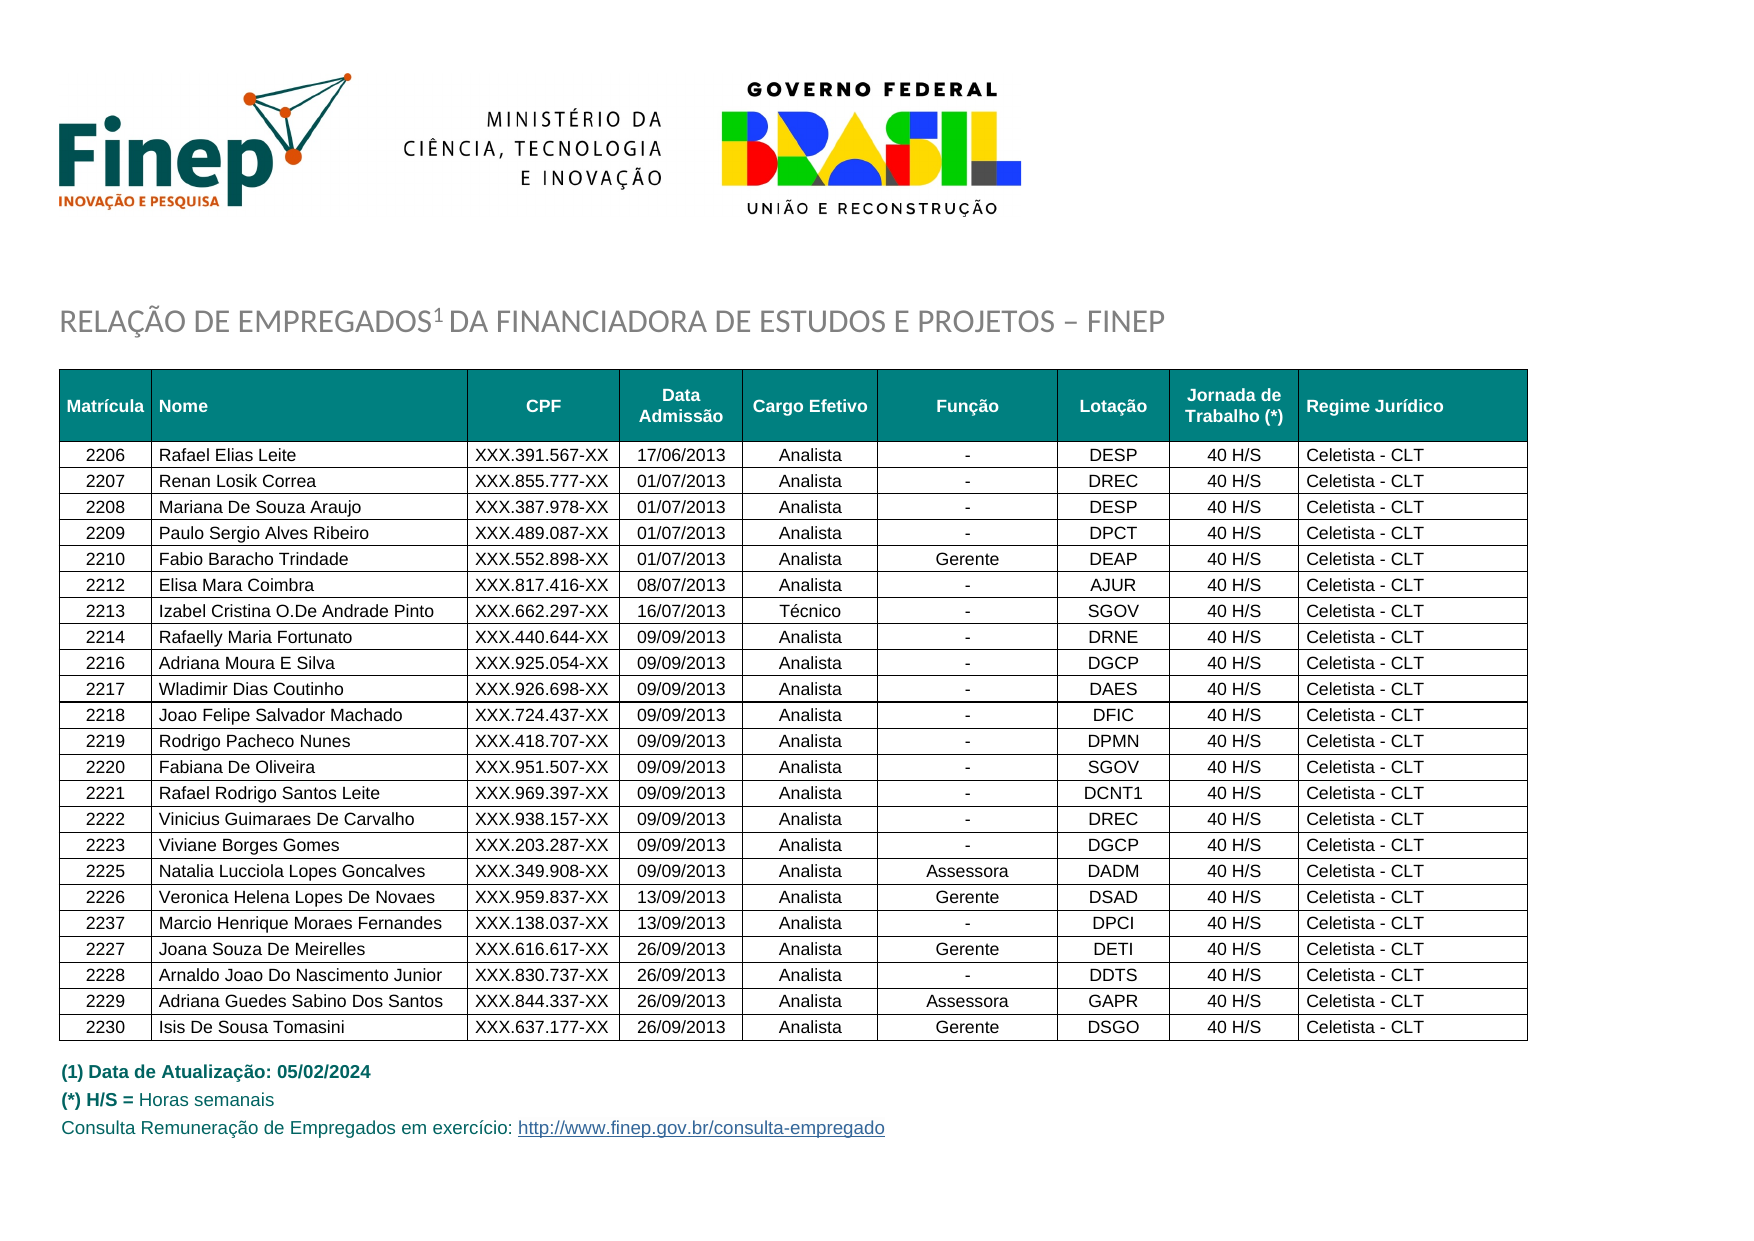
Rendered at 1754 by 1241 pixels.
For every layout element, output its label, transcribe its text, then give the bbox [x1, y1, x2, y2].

table_cell Analista [743, 676, 877, 701]
table_cell Gerente [878, 546, 1057, 571]
table_cell 09/09/2013 [620, 755, 742, 779]
table_cell 2218 [60, 703, 151, 727]
table_cell Analista [743, 703, 877, 727]
table_cell Celetista - CLT [1299, 572, 1527, 597]
table_cell 40 H/S [1170, 963, 1298, 988]
table_cell Analista [743, 755, 877, 779]
table_cell - [878, 755, 1057, 779]
table_cell Natalia Lucciola Lopes Goncalves [152, 859, 467, 884]
table_cell Wladimir Dias Coutinho [152, 676, 467, 701]
table_cell Analista [743, 468, 877, 493]
table_cell Celetista - CLT [1299, 598, 1527, 623]
table_header Função [878, 370, 1057, 441]
table_cell 2226 [60, 885, 151, 910]
table_cell Celetista - CLT [1299, 833, 1527, 858]
table_cell AJUR [1058, 572, 1169, 597]
table_cell 2210 [60, 546, 151, 571]
table_cell DGCP [1058, 650, 1169, 675]
table_cell 26/09/2013 [620, 989, 742, 1014]
table_cell 26/09/2013 [620, 937, 742, 962]
table_header Lotação [1058, 370, 1169, 441]
table_cell - [878, 963, 1057, 988]
table_cell Celetista - CLT [1299, 494, 1527, 519]
table_cell 2208 [60, 494, 151, 519]
table_cell 40 H/S [1170, 911, 1298, 936]
table_cell 09/09/2013 [620, 703, 742, 727]
table_cell 40 H/S [1170, 885, 1298, 910]
table_cell Celetista - CLT [1299, 989, 1527, 1014]
table_cell 40 H/S [1170, 729, 1298, 753]
table_cell DRNE [1058, 624, 1169, 649]
table_cell Joana Souza De Meirelles [152, 937, 467, 962]
table_cell GAPR [1058, 989, 1169, 1014]
table_cell XXX.855.777-XX [468, 468, 619, 493]
table_cell 40 H/S [1170, 807, 1298, 832]
table_cell Analista [743, 859, 877, 884]
table_header Data Admissão [620, 370, 742, 441]
table_cell Analista [743, 729, 877, 753]
table_cell 40 H/S [1170, 859, 1298, 884]
table_cell Gerente [878, 1015, 1057, 1040]
table_cell XXX.844.337-XX [468, 989, 619, 1014]
table_cell 09/09/2013 [620, 833, 742, 858]
table_cell 40 H/S [1170, 989, 1298, 1014]
table_cell 40 H/S [1170, 572, 1298, 597]
table_cell XXX.418.707-XX [468, 729, 619, 753]
table_cell XXX.830.737-XX [468, 963, 619, 988]
table_cell XXX.969.397-XX [468, 781, 619, 806]
table_cell Analista [743, 885, 877, 910]
table_cell Analista [743, 937, 877, 962]
table_cell - [878, 781, 1057, 806]
table_cell 2221 [60, 781, 151, 806]
table_cell Rafael Elias Leite [152, 442, 467, 467]
table_cell Celetista - CLT [1299, 963, 1527, 988]
table_cell DAES [1058, 676, 1169, 701]
table_cell 08/07/2013 [620, 572, 742, 597]
table_cell DEAP [1058, 546, 1169, 571]
table_cell 40 H/S [1170, 598, 1298, 623]
table_cell 13/09/2013 [620, 885, 742, 910]
table_cell 2207 [60, 468, 151, 493]
table_cell 09/09/2013 [620, 676, 742, 701]
table_cell Celetista - CLT [1299, 468, 1527, 493]
table_cell XXX.951.507-XX [468, 755, 619, 779]
table_cell - [878, 729, 1057, 753]
table_cell Viviane Borges Gomes [152, 833, 467, 858]
table_cell Assessora [878, 989, 1057, 1014]
table_cell DPCT [1058, 520, 1169, 545]
table_cell DGCP [1058, 833, 1169, 858]
table_cell Analista [743, 624, 877, 649]
table_cell DCNT1 [1058, 781, 1169, 806]
table_cell 2237 [60, 911, 151, 936]
table_cell Analista [743, 442, 877, 467]
table_cell Celetista - CLT [1299, 1015, 1527, 1040]
table_cell XXX.616.617-XX [468, 937, 619, 962]
table_cell 09/09/2013 [620, 650, 742, 675]
table_cell XXX.387.978-XX [468, 494, 619, 519]
table_cell - [878, 676, 1057, 701]
table_cell 2228 [60, 963, 151, 988]
table_cell 40 H/S [1170, 494, 1298, 519]
table_cell Renan Losik Correa [152, 468, 467, 493]
table_header Jornada de Trabalho (*) [1170, 370, 1298, 441]
table_cell 16/07/2013 [620, 598, 742, 623]
table_cell Analista [743, 807, 877, 832]
table_cell 01/07/2013 [620, 520, 742, 545]
table_cell DSAD [1058, 885, 1169, 910]
table_cell 2209 [60, 520, 151, 545]
table_cell DDTS [1058, 963, 1169, 988]
table_cell 2230 [60, 1015, 151, 1040]
table_cell 2217 [60, 676, 151, 701]
table_cell Rafael Rodrigo Santos Leite [152, 781, 467, 806]
table_cell DPMN [1058, 729, 1169, 753]
table_cell Analista [743, 572, 877, 597]
table_cell - [878, 572, 1057, 597]
table_cell 2225 [60, 859, 151, 884]
table_header Cargo Efetivo [743, 370, 877, 441]
table_cell 26/09/2013 [620, 963, 742, 988]
table_cell XXX.203.287-XX [468, 833, 619, 858]
table_cell 2216 [60, 650, 151, 675]
table_cell - [878, 624, 1057, 649]
table_cell 2219 [60, 729, 151, 753]
table_cell Celetista - CLT [1299, 911, 1527, 936]
table_cell 40 H/S [1170, 937, 1298, 962]
table_cell Celetista - CLT [1299, 442, 1527, 467]
table_cell DREC [1058, 807, 1169, 832]
table_cell Paulo Sergio Alves Ribeiro [152, 520, 467, 545]
table_cell Fabiana De Oliveira [152, 755, 467, 779]
table_cell Joao Felipe Salvador Machado [152, 703, 467, 727]
table_cell DPCI [1058, 911, 1169, 936]
table_cell XXX.926.698-XX [468, 676, 619, 701]
table_cell - [878, 520, 1057, 545]
table_cell Celetista - CLT [1299, 729, 1527, 753]
table_cell DADM [1058, 859, 1169, 884]
table_cell Celetista - CLT [1299, 859, 1527, 884]
table_cell 01/07/2013 [620, 546, 742, 571]
table_cell - [878, 494, 1057, 519]
table_cell Analista [743, 911, 877, 936]
table_cell Celetista - CLT [1299, 885, 1527, 910]
table_cell Vinicius Guimaraes De Carvalho [152, 807, 467, 832]
table_cell Analista [743, 963, 877, 988]
table_cell DETI [1058, 937, 1169, 962]
table_cell XXX.959.837-XX [468, 885, 619, 910]
table_cell XXX.489.087-XX [468, 520, 619, 545]
table_cell 2222 [60, 807, 151, 832]
table_cell Gerente [878, 885, 1057, 910]
table_cell 40 H/S [1170, 833, 1298, 858]
table_cell DREC [1058, 468, 1169, 493]
table_cell Veronica Helena Lopes De Novaes [152, 885, 467, 910]
table_cell 2223 [60, 833, 151, 858]
table_cell - [878, 807, 1057, 832]
table_cell Rafaelly Maria Fortunato [152, 624, 467, 649]
table_cell 2214 [60, 624, 151, 649]
table_cell DESP [1058, 494, 1169, 519]
table_cell Mariana De Souza Araujo [152, 494, 467, 519]
table_cell Celetista - CLT [1299, 937, 1527, 962]
table_cell Arnaldo Joao Do Nascimento Junior [152, 963, 467, 988]
table_cell Celetista - CLT [1299, 703, 1527, 727]
table_cell XXX.662.297-XX [468, 598, 619, 623]
table_cell 2212 [60, 572, 151, 597]
table_cell Analista [743, 546, 877, 571]
table_header Nome [152, 370, 467, 441]
table_cell XXX.637.177-XX [468, 1015, 619, 1040]
table_cell XXX.817.416-XX [468, 572, 619, 597]
table_cell 40 H/S [1170, 442, 1298, 467]
table_cell DESP [1058, 442, 1169, 467]
table_cell 2229 [60, 989, 151, 1014]
table_cell Analista [743, 1015, 877, 1040]
table_cell Celetista - CLT [1299, 546, 1527, 571]
table_cell - [878, 598, 1057, 623]
table_cell Analista [743, 833, 877, 858]
table_cell Gerente [878, 937, 1057, 962]
table_cell XXX.724.437-XX [468, 703, 619, 727]
table_cell SGOV [1058, 755, 1169, 779]
table_cell 2206 [60, 442, 151, 467]
table_cell Assessora [878, 859, 1057, 884]
table_cell 2220 [60, 755, 151, 779]
table_cell SGOV [1058, 598, 1169, 623]
table_cell Isis De Sousa Tomasini [152, 1015, 467, 1040]
table_cell - [878, 442, 1057, 467]
table_cell Marcio Henrique Moraes Fernandes [152, 911, 467, 936]
table_cell 09/09/2013 [620, 781, 742, 806]
table_cell Celetista - CLT [1299, 781, 1527, 806]
table_cell Analista [743, 781, 877, 806]
table_cell Celetista - CLT [1299, 520, 1527, 545]
table_cell 09/09/2013 [620, 859, 742, 884]
table_cell - [878, 468, 1057, 493]
table_cell - [878, 650, 1057, 675]
table_cell 17/06/2013 [620, 442, 742, 467]
table_cell 40 H/S [1170, 520, 1298, 545]
table_cell 2213 [60, 598, 151, 623]
table_cell Rodrigo Pacheco Nunes [152, 729, 467, 753]
table_cell 09/09/2013 [620, 624, 742, 649]
table_cell 40 H/S [1170, 755, 1298, 779]
table_cell - [878, 911, 1057, 936]
table_cell 40 H/S [1170, 546, 1298, 571]
table_cell Analista [743, 520, 877, 545]
table_cell 40 H/S [1170, 676, 1298, 701]
table_header Matrícula [60, 370, 151, 441]
table_cell 09/09/2013 [620, 807, 742, 832]
table_cell XXX.552.898-XX [468, 546, 619, 571]
table_cell 01/07/2013 [620, 494, 742, 519]
table_cell Analista [743, 650, 877, 675]
table_cell 40 H/S [1170, 468, 1298, 493]
table_cell DFIC [1058, 703, 1169, 727]
table_cell 40 H/S [1170, 781, 1298, 806]
table_cell Izabel Cristina O.De Andrade Pinto [152, 598, 467, 623]
table_header Regime Jurídico [1299, 370, 1527, 441]
table_cell Adriana Guedes Sabino Dos Santos [152, 989, 467, 1014]
table_cell 01/07/2013 [620, 468, 742, 493]
table_cell XXX.138.037-XX [468, 911, 619, 936]
table_cell Adriana Moura E Silva [152, 650, 467, 675]
table_cell 2227 [60, 937, 151, 962]
table_cell 13/09/2013 [620, 911, 742, 936]
table_header CPF [468, 370, 619, 441]
table_cell 40 H/S [1170, 624, 1298, 649]
table_cell Celetista - CLT [1299, 624, 1527, 649]
table_cell 40 H/S [1170, 703, 1298, 727]
table_cell - [878, 703, 1057, 727]
table_cell XXX.440.644-XX [468, 624, 619, 649]
table_cell Analista [743, 989, 877, 1014]
table_cell Elisa Mara Coimbra [152, 572, 467, 597]
table_cell 09/09/2013 [620, 729, 742, 753]
table_cell Fabio Baracho Trindade [152, 546, 467, 571]
table_cell 26/09/2013 [620, 1015, 742, 1040]
table_cell XXX.391.567-XX [468, 442, 619, 467]
table_cell Celetista - CLT [1299, 807, 1527, 832]
table_cell Analista [743, 494, 877, 519]
table_cell 40 H/S [1170, 650, 1298, 675]
table_cell Celetista - CLT [1299, 650, 1527, 675]
table_cell Técnico [743, 598, 877, 623]
table_cell Celetista - CLT [1299, 755, 1527, 779]
table_cell 40 H/S [1170, 1015, 1298, 1040]
table_cell DSGO [1058, 1015, 1169, 1040]
table_cell XXX.925.054-XX [468, 650, 619, 675]
table_cell - [878, 833, 1057, 858]
table_cell XXX.938.157-XX [468, 807, 619, 832]
table_cell XXX.349.908-XX [468, 859, 619, 884]
table_cell Celetista - CLT [1299, 676, 1527, 701]
